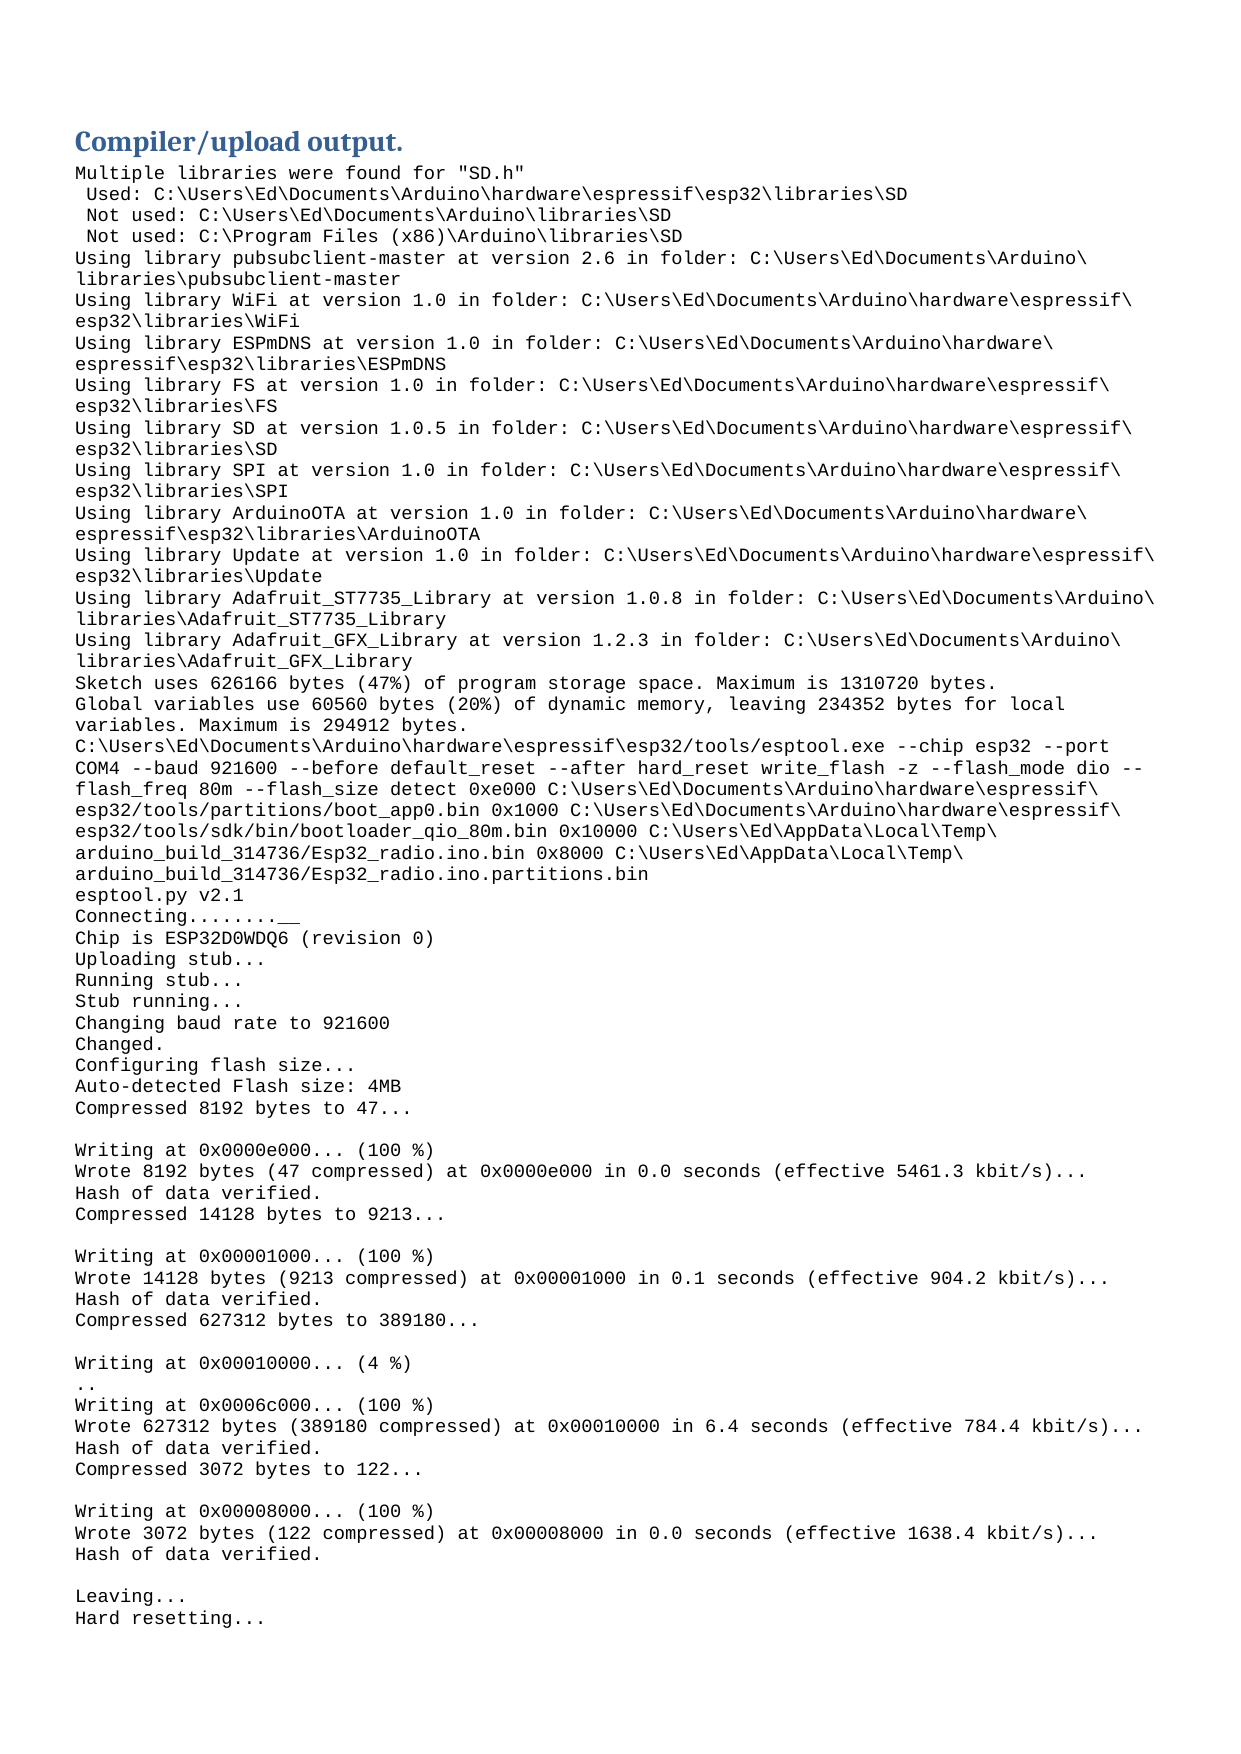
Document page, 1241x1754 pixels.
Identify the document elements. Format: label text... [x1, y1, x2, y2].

text C:\Users\Ed\Documents\Arduino\hardware\espressif\esp32/tools/esptool.exe --chip esp32 --port COM4 --baud 921600 --before default_reset --after hard_reset write_flash -z --flash_mode dio --flash_freq 80m --flash_size detect 0xe000 C:\Users\Ed\Documents\Arduino\hardware\espressif\esp32/tools/partitions/boot_app0.bin 0x1000 C:\Users\Ed\Documents\Arduino\hardware\espressif\esp32/tools/sdk/bin/bootloader_qio_80m.bin 0x10000 C:\Users\Ed\AppData\Local\Temp\arduino_build_314736/Esp32_radio.ino.bin 0x8000 C:\Users\Ed\AppData\Local\Temp\arduino_build_314736/Esp32_radio.ino.partitions.bin [75, 737, 1165, 886]
text Hard resetting... [75, 1608, 1165, 1630]
text Global variables use 60560 bytes (20%) of dynamic memory, leaving 234352 bytes for local variables. Maximum is 294912 bytes. [75, 695, 1165, 737]
text Multiple libraries were found for "SD.h" [75, 163, 1165, 185]
subtitle Compiler/upload output. [75, 125, 1165, 158]
text Using library Adafruit_GFX_Library at version 1.2.3 in folder: C:\Users\Ed\Documents\Arduino\libraries\Adafruit_GFX_Library [75, 631, 1165, 673]
text Hash of data verified. [75, 1438, 1165, 1460]
text Compressed 14128 bytes to 9213... [75, 1205, 1165, 1226]
text Wrote 627312 bytes (389180 compressed) at 0x00010000 in 6.4 seconds (effective 784.4 kbit/s)... [75, 1417, 1165, 1438]
text Using library SPI at version 1.0 in folder: C:\Users\Ed\Documents\Arduino\hardware\espressif\esp32\libraries\SPI [75, 461, 1165, 503]
text Changed. [75, 1035, 1165, 1056]
text Changing baud rate to 921600 [75, 1013, 1165, 1035]
text Compressed 3072 bytes to 122... [75, 1460, 1165, 1481]
text Uploading stub... [75, 950, 1165, 971]
text Chip is ESP32D0WDQ6 (revision 0) [75, 928, 1165, 950]
text Writing at 0x00001000... (100 %) [75, 1247, 1165, 1268]
text Not used: C:\Users\Ed\Documents\Arduino\libraries\SD [75, 206, 1165, 227]
text Using library pubsubclient-master at version 2.6 in folder: C:\Users\Ed\Documents\Arduino\libraries\pubsubclient-master [75, 248, 1165, 291]
text Using library FS at version 1.0 in folder: C:\Users\Ed\Documents\Arduino\hardware\espressif\esp32\libraries\FS [75, 376, 1165, 418]
text Connecting........__ [75, 907, 1165, 928]
text Compressed 8192 bytes to 47... [75, 1098, 1165, 1120]
text Hash of data verified. [75, 1545, 1165, 1566]
text Hash of data verified. [75, 1290, 1165, 1311]
text Writing at 0x0000e000... (100 %) [75, 1141, 1165, 1162]
text Using library Update at version 1.0 in folder: C:\Users\Ed\Documents\Arduino\hardware\espressif\esp32\libraries\Update [75, 546, 1165, 588]
text esptool.py v2.1 [75, 886, 1165, 907]
text Wrote 3072 bytes (122 compressed) at 0x00008000 in 0.0 seconds (effective 1638.4 kbit/s)... [75, 1523, 1165, 1545]
text Writing at 0x00010000... (4 %) [75, 1353, 1165, 1375]
text Wrote 14128 bytes (9213 compressed) at 0x00001000 in 0.1 seconds (effective 904.2 kbit/s)... [75, 1268, 1165, 1290]
text Running stub... [75, 971, 1165, 992]
text Using library ArduinoOTA at version 1.0 in folder: C:\Users\Ed\Documents\Arduino\hardware\espressif\esp32\libraries\ArduinoOTA [75, 503, 1165, 546]
text Wrote 8192 bytes (47 compressed) at 0x0000e000 in 0.0 seconds (effective 5461.3 kbit/s)... [75, 1162, 1165, 1183]
text Not used: C:\Program Files (x86)\Arduino\libraries\SD [75, 227, 1165, 248]
text Writing at 0x00008000... (100 %) [75, 1502, 1165, 1523]
text Auto-detected Flash size: 4MB [75, 1077, 1165, 1098]
text Used: C:\Users\Ed\Documents\Arduino\hardware\espressif\esp32\libraries\SD [75, 185, 1165, 206]
text Leaving... [75, 1587, 1165, 1608]
text Stub running... [75, 992, 1165, 1013]
text .. [75, 1375, 1165, 1396]
text Using library WiFi at version 1.0 in folder: C:\Users\Ed\Documents\Arduino\hardware\espressif\esp32\libraries\WiFi [75, 291, 1165, 333]
text Using library Adafruit_ST7735_Library at version 1.0.8 in folder: C:\Users\Ed\Documents\Arduino\libraries\Adafruit_ST7735_Library [75, 588, 1165, 631]
text Configuring flash size... [75, 1056, 1165, 1077]
text Using library SD at version 1.0.5 in folder: C:\Users\Ed\Documents\Arduino\hardware\espressif\esp32\libraries\SD [75, 418, 1165, 461]
text Compressed 627312 bytes to 389180... [75, 1311, 1165, 1332]
text Using library ESPmDNS at version 1.0 in folder: C:\Users\Ed\Documents\Arduino\hardware\espressif\esp32\libraries\ESPmDNS [75, 333, 1165, 376]
text Hash of data verified. [75, 1183, 1165, 1205]
text Writing at 0x0006c000... (100 %) [75, 1396, 1165, 1417]
text Sketch uses 626166 bytes (47%) of program storage space. Maximum is 1310720 bytes. [75, 673, 1165, 695]
